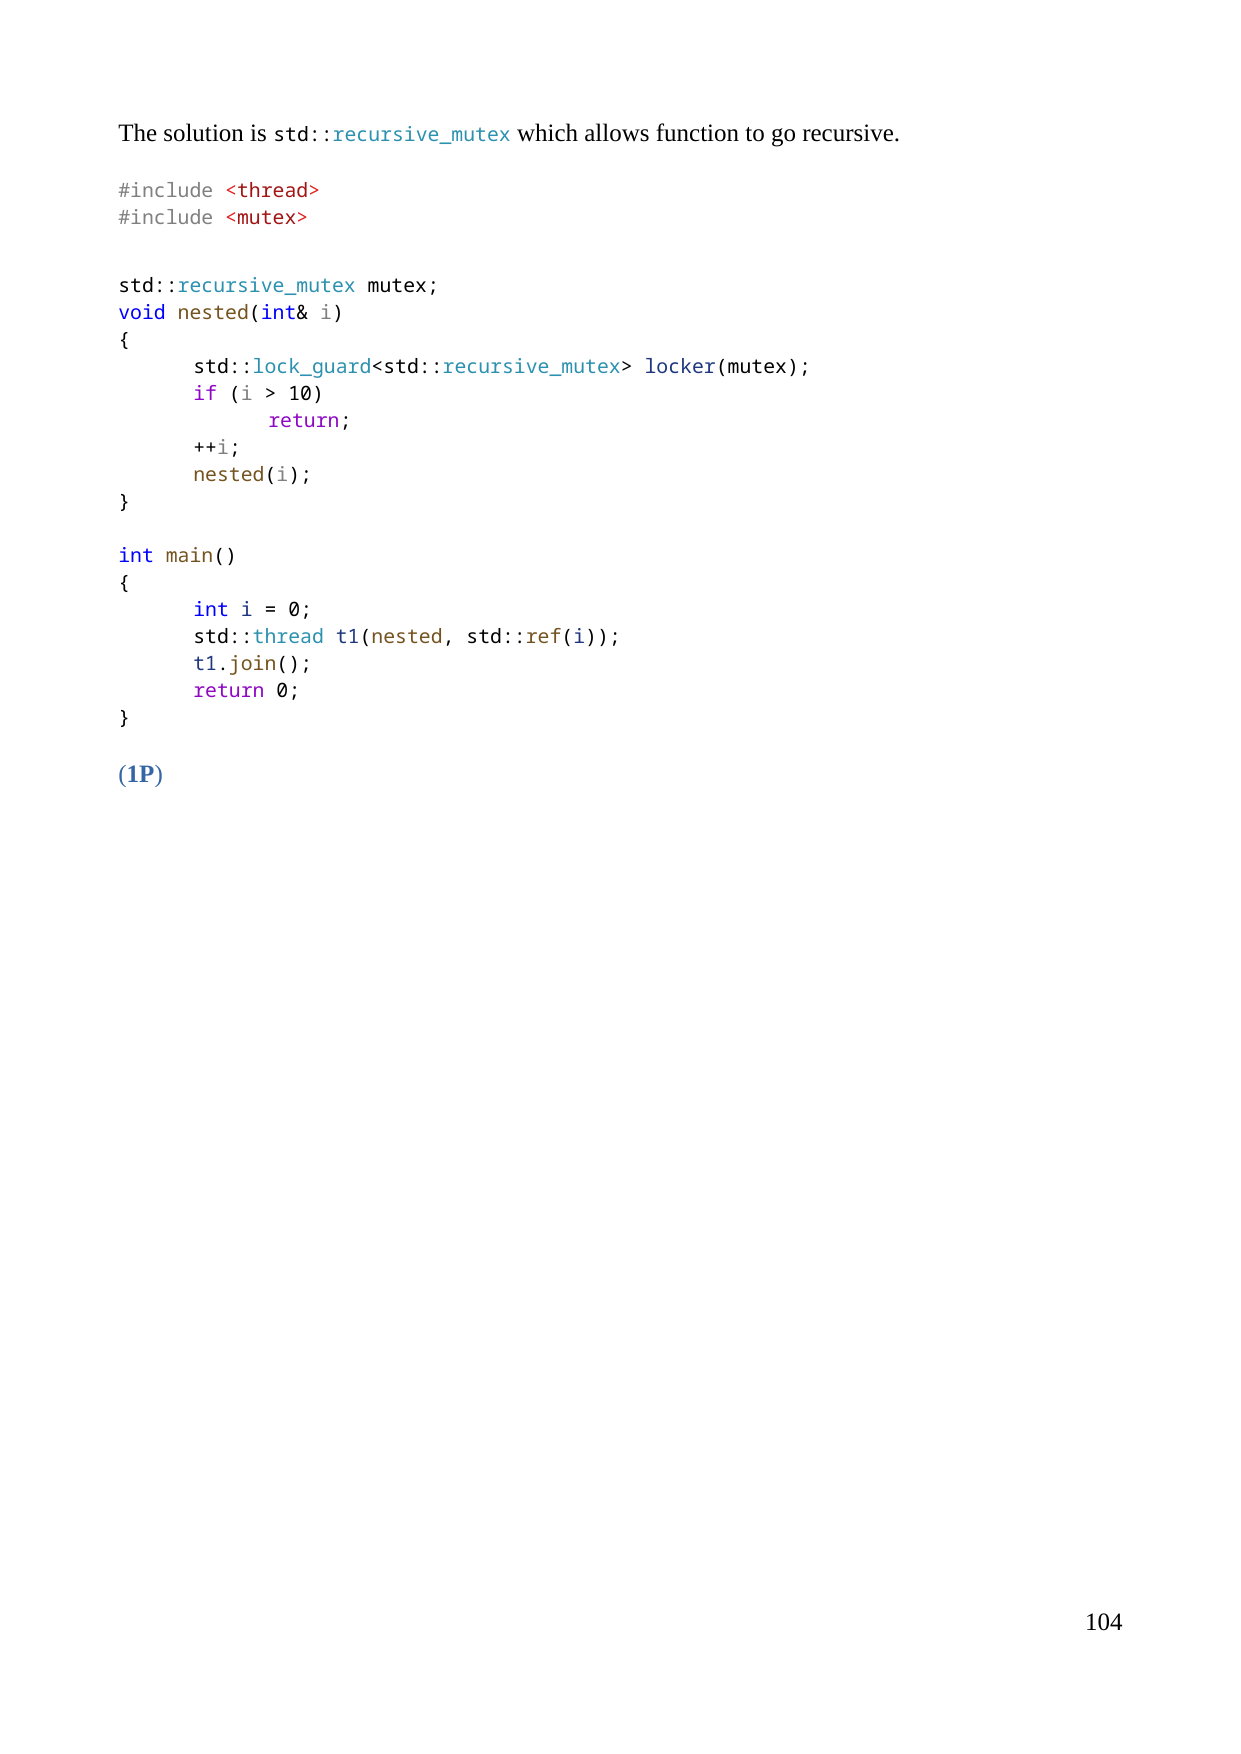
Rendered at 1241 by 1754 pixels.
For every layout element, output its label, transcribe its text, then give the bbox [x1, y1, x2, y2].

text int main() [118, 541, 1122, 568]
text } (1P) [118, 703, 1122, 788]
text std::thread t1(nested, std::ref(i)); [118, 622, 1122, 649]
text void nested(int& i) [118, 298, 1122, 326]
text nested(i); [118, 460, 1122, 487]
text } [118, 487, 1122, 514]
text The solution is std::recursive_mutex which allows function to go recursive. #include <thread> #include <mutex> [118, 118, 1122, 230]
text { [118, 568, 1122, 595]
text std::lock_guard<std::recursive_mutex> locker(mutex); [118, 352, 1122, 379]
text int i = 0; [118, 595, 1122, 622]
text ++i; [118, 433, 1122, 460]
text return; [118, 406, 1122, 433]
text std::recursive_mutex mutex; [118, 272, 1122, 298]
text if (i > 10) [118, 379, 1122, 406]
text return 0; [118, 676, 1122, 703]
text t1.join(); [118, 649, 1122, 676]
text { [118, 326, 1122, 352]
